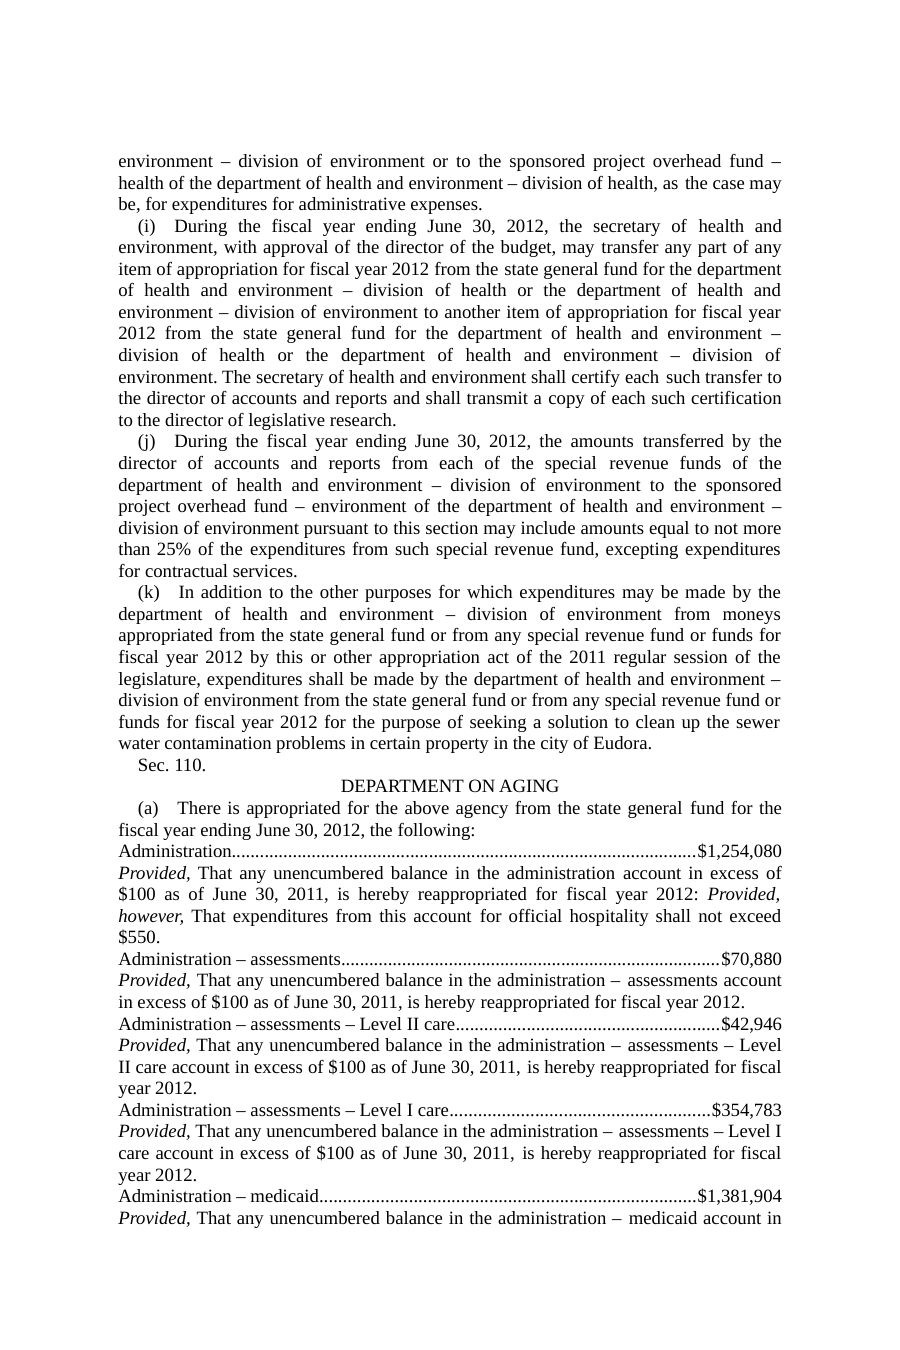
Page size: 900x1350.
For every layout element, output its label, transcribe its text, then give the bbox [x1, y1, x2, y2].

text Sec. 110. [118, 754, 782, 775]
text (j) During the fiscal year ending June 30, 2012, the amounts transferred by the director of accounts and reports from each of the special revenue funds of the department of health and environment – division of environment to the sponsored project overhead fund – environment of the department of health and environment – division of environment pursuant to this section may include amounts equal to not more than 25% of the expenditures from such special revenue fund, excepting expenditures for contractual services. [118, 430, 782, 581]
text (i) During the fiscal year ending June 30, 2012, the secretary of health and environment, with approval of the director of the budget, may transfer any part of any item of appropriation for fiscal year 2012 from the state general fund for the department of health and environment – division of health or the department of health and environment – division of environment to another item of appropriation for fiscal year 2012 from the state general fund for the department of health and environment – division of health or the department of health and environment – division of environment. The secretary of health and environment shall certify each such transfer to the director of accounts and reports and shall transmit a copy of each such certification to the director of legislative research. [118, 215, 782, 430]
text Provided, That any unencumbered balance in the administration – assessments – Level I care account in excess of $100 as of June 30, 2011, is hereby reappropriated for fiscal year 2012. [118, 1120, 782, 1185]
text Provided, That any unencumbered balance in the administration – assessments – Level II care account in excess of $100 as of June 30, 2011, is hereby reappropriated for fiscal year 2012. [118, 1034, 782, 1099]
text Provided, That any unencumbered balance in the administration account in excess of $100 as of June 30, 2011, is hereby reappropriated for fiscal year 2012: Provided, however, That expenditures from this account for official hospitality shall not exceed $550. [118, 862, 782, 948]
text environment – division of environment or to the sponsored project overhead fund – health of the department of health and environment – division of health, as the case may be, for expenditures for administrative expenses. [118, 150, 782, 215]
text Administration – medicaid $1,381,904 [118, 1185, 782, 1207]
text Administration – assessments – Level I care $354,783 [118, 1099, 782, 1120]
text (a) There is appropriated for the above agency from the state general fund for the fiscal year ending June 30, 2012, the following: [118, 797, 782, 840]
text (k) In addition to the other purposes for which expenditures may be made by the department of health and environment – division of environment from moneys appropriated from the state general fund or from any special revenue fund or funds for fiscal year 2012 by this or other appropriation act of the 2011 regular session of the legislature, expenditures shall be made by the department of health and environment – division of environment from the state general fund or from any special revenue fund or funds for fiscal year 2012 for the purpose of seeking a solution to clean up the sewer water contamination problems in certain property in the city of Eudora. [118, 581, 782, 754]
text Provided, That any unencumbered balance in the administration – medicaid account in [118, 1207, 782, 1228]
text Administration – assessments $70,880 [118, 948, 782, 969]
text DEPARTMENT ON AGING [118, 775, 782, 797]
text Administration $1,254,080 [118, 840, 782, 862]
text Administration – assessments – Level II care $42,946 [118, 1012, 782, 1034]
text Provided, That any unencumbered balance in the administration – assessments account in excess of $100 as of June 30, 2011, is hereby reappropriated for fiscal year 2012. [118, 969, 782, 1012]
